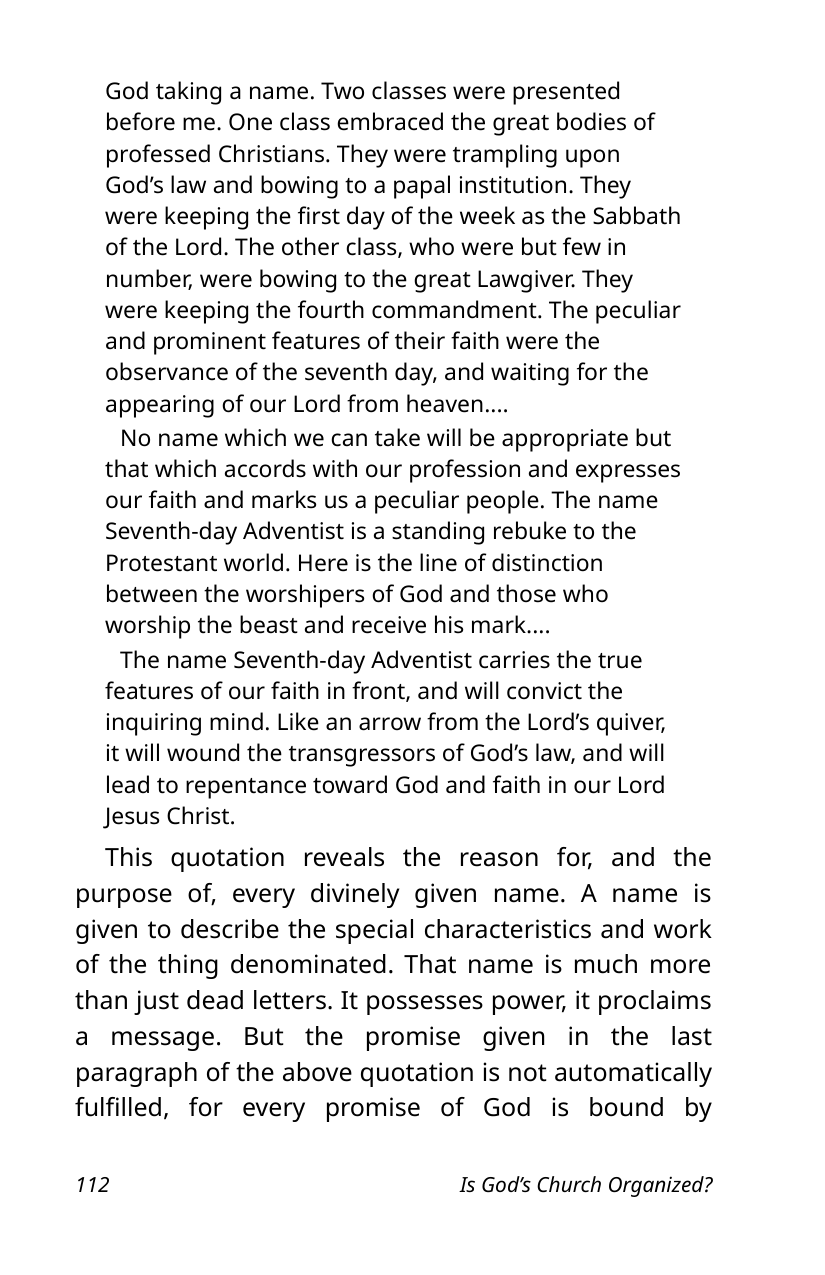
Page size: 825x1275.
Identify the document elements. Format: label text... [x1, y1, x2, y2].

text No name which we can take will be appropriate but that which accords with our profession and expresses our faith and marks us a peculiar people. The name Seventh-day Adventist is a standing rebuke to the Protestant world. Here is the line of distinction between the worshipers of God and those who worship the beast and receive his mark.... [105, 422, 682, 641]
text This quotation reveals the reason for, and the purpose of, every divinely given name. A name is given to describe the special characteristics and work of the thing denominated. That name is much more than just dead letters. It possesses power, it proclaims a message. But the promise given in the last paragraph of the above quotation is not automatically fulfilled, for every promise of God is bound by [75, 840, 712, 1124]
text The name Seventh-day Adventist carries the true features of our faith in front, and will convict the inquiring mind. Like an arrow from the Lord’s quiver, it will wound the transgressors of God’s law, and will lead to repentance toward God and faith in our Lord Jesus Christ. [105, 643, 682, 831]
text God taking a name. Two classes were presented before me. One class embraced the great bodies of professed Christians. They were trampling upon God’s law and bowing to a papal institution. They were keeping the first day of the week as the Sabbath of the Lord. The other class, who were but few in number, were bowing to the great Lawgiver. They were keeping the fourth commandment. The peculiar and prominent features of their faith were the observance of the seventh day, and waiting for the appearing of our Lord from heaven.... [105, 75, 682, 419]
